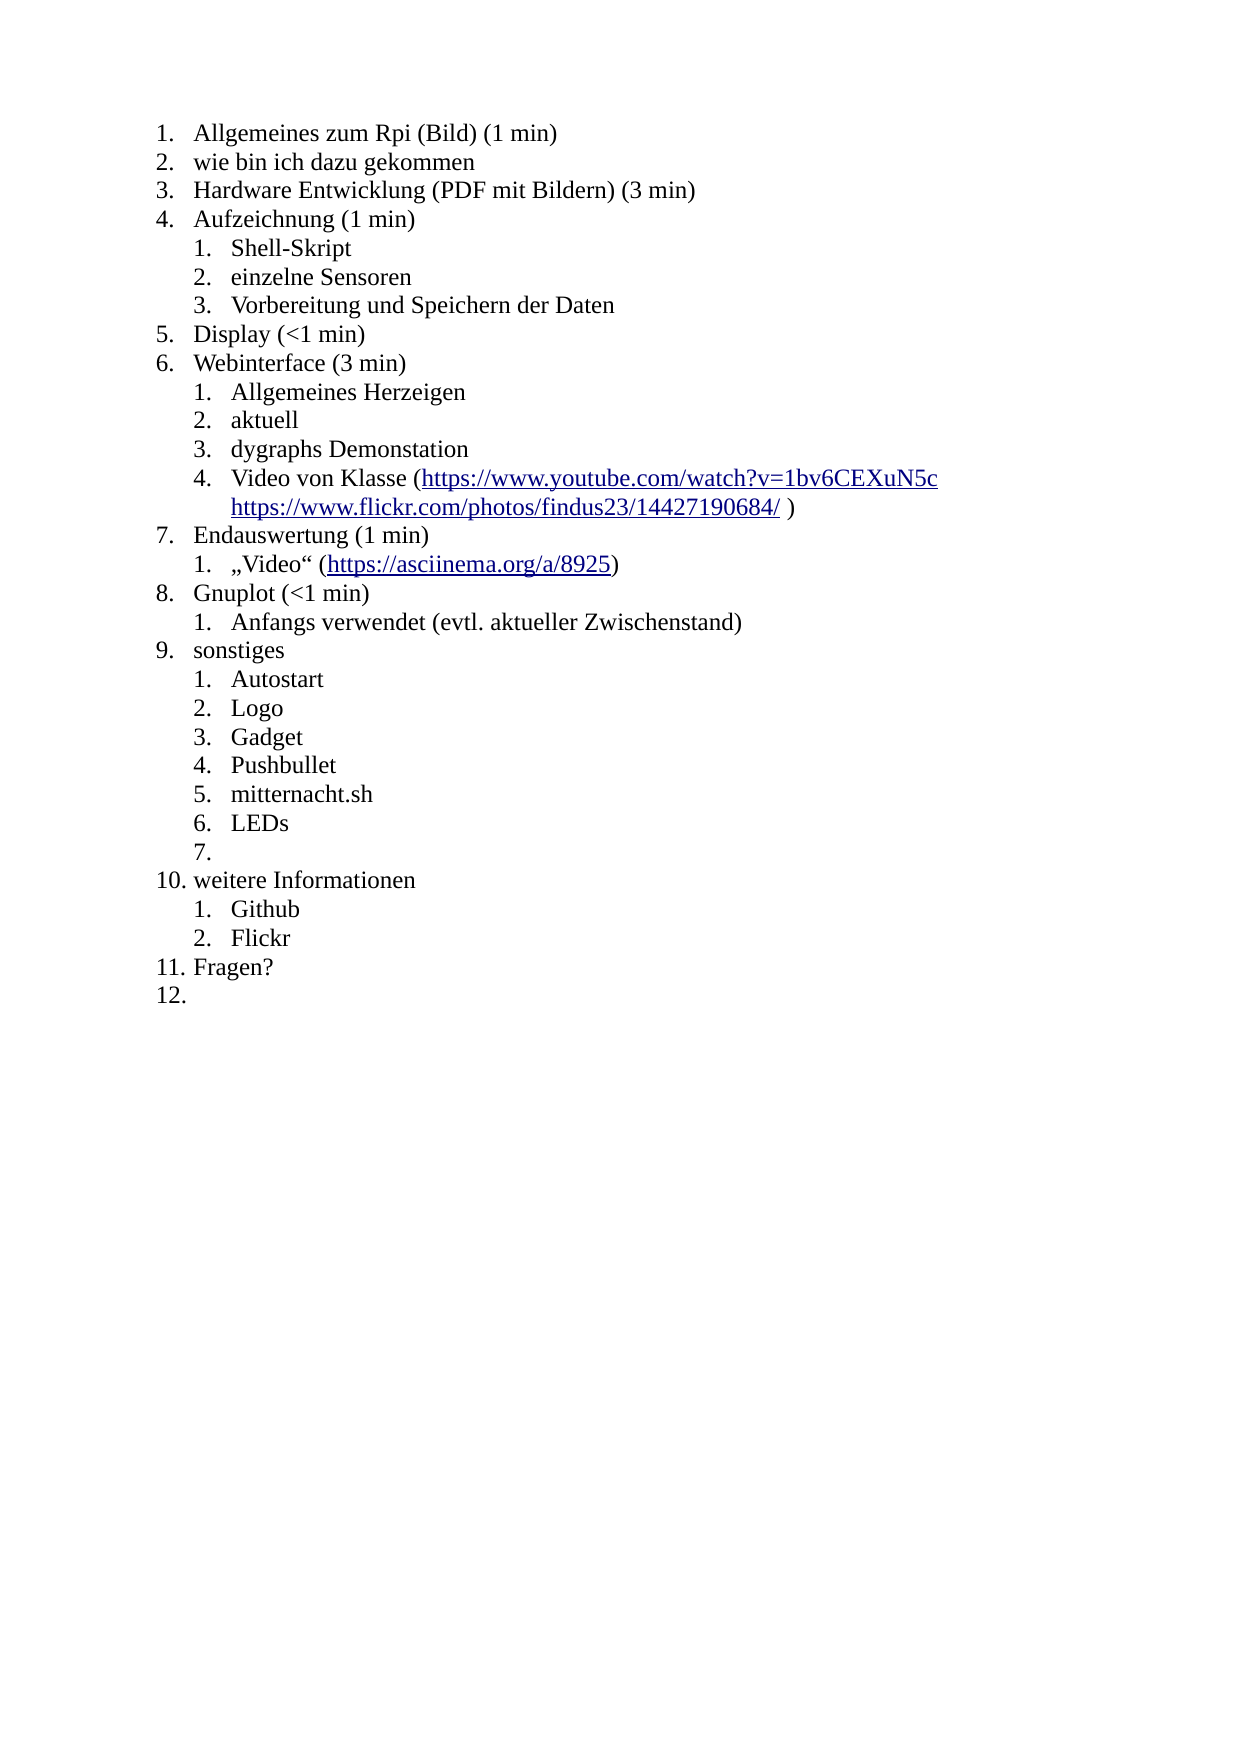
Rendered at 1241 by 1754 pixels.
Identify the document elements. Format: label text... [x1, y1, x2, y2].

list Vorbereitung und Speichern der Daten [193, 291, 1122, 319]
list Allgemeines Herzeigen [193, 377, 1122, 406]
list Video von Klasse (https://www.youtube.com/watch?v=1bv6CEXuN5c https://www.flickr.com/photos/findus23/14427190684/ ) [193, 463, 1122, 521]
list Webinterface (3 min) [156, 348, 1122, 377]
list Flickr [193, 923, 1122, 952]
list Endauswertung (1 min) [156, 521, 1122, 549]
list sonstiges [156, 636, 1122, 664]
list aktuell [193, 406, 1122, 434]
list Autostart [193, 664, 1122, 693]
list Github [193, 894, 1122, 923]
list mitternacht.sh [193, 779, 1122, 808]
list Display (<1 min) [156, 319, 1122, 348]
list „Video“ (https://asciinema.org/a/8925) [193, 549, 1122, 578]
list Gadget [193, 722, 1122, 751]
list wie bin ich dazu gekommen [156, 147, 1122, 176]
list LEDs [193, 808, 1122, 837]
list Aufzeichnung (1 min) [156, 204, 1122, 233]
list weitere Informationen [156, 866, 1122, 894]
list Allgemeines zum Rpi (Bild) (1 min) [156, 118, 1122, 147]
list einzelne Sensoren [193, 262, 1122, 291]
list Fragen? [156, 952, 1122, 981]
list Anfangs verwendet (evtl. aktueller Zwischenstand) [193, 607, 1122, 636]
list Logo [193, 693, 1122, 722]
list dygraphs Demonstation [193, 434, 1122, 463]
list Pushbullet [193, 751, 1122, 779]
list Gnuplot (<1 min) [156, 578, 1122, 607]
list Shell-Skript [193, 233, 1122, 262]
list Hardware Entwicklung (PDF mit Bildern) (3 min) [156, 176, 1122, 204]
